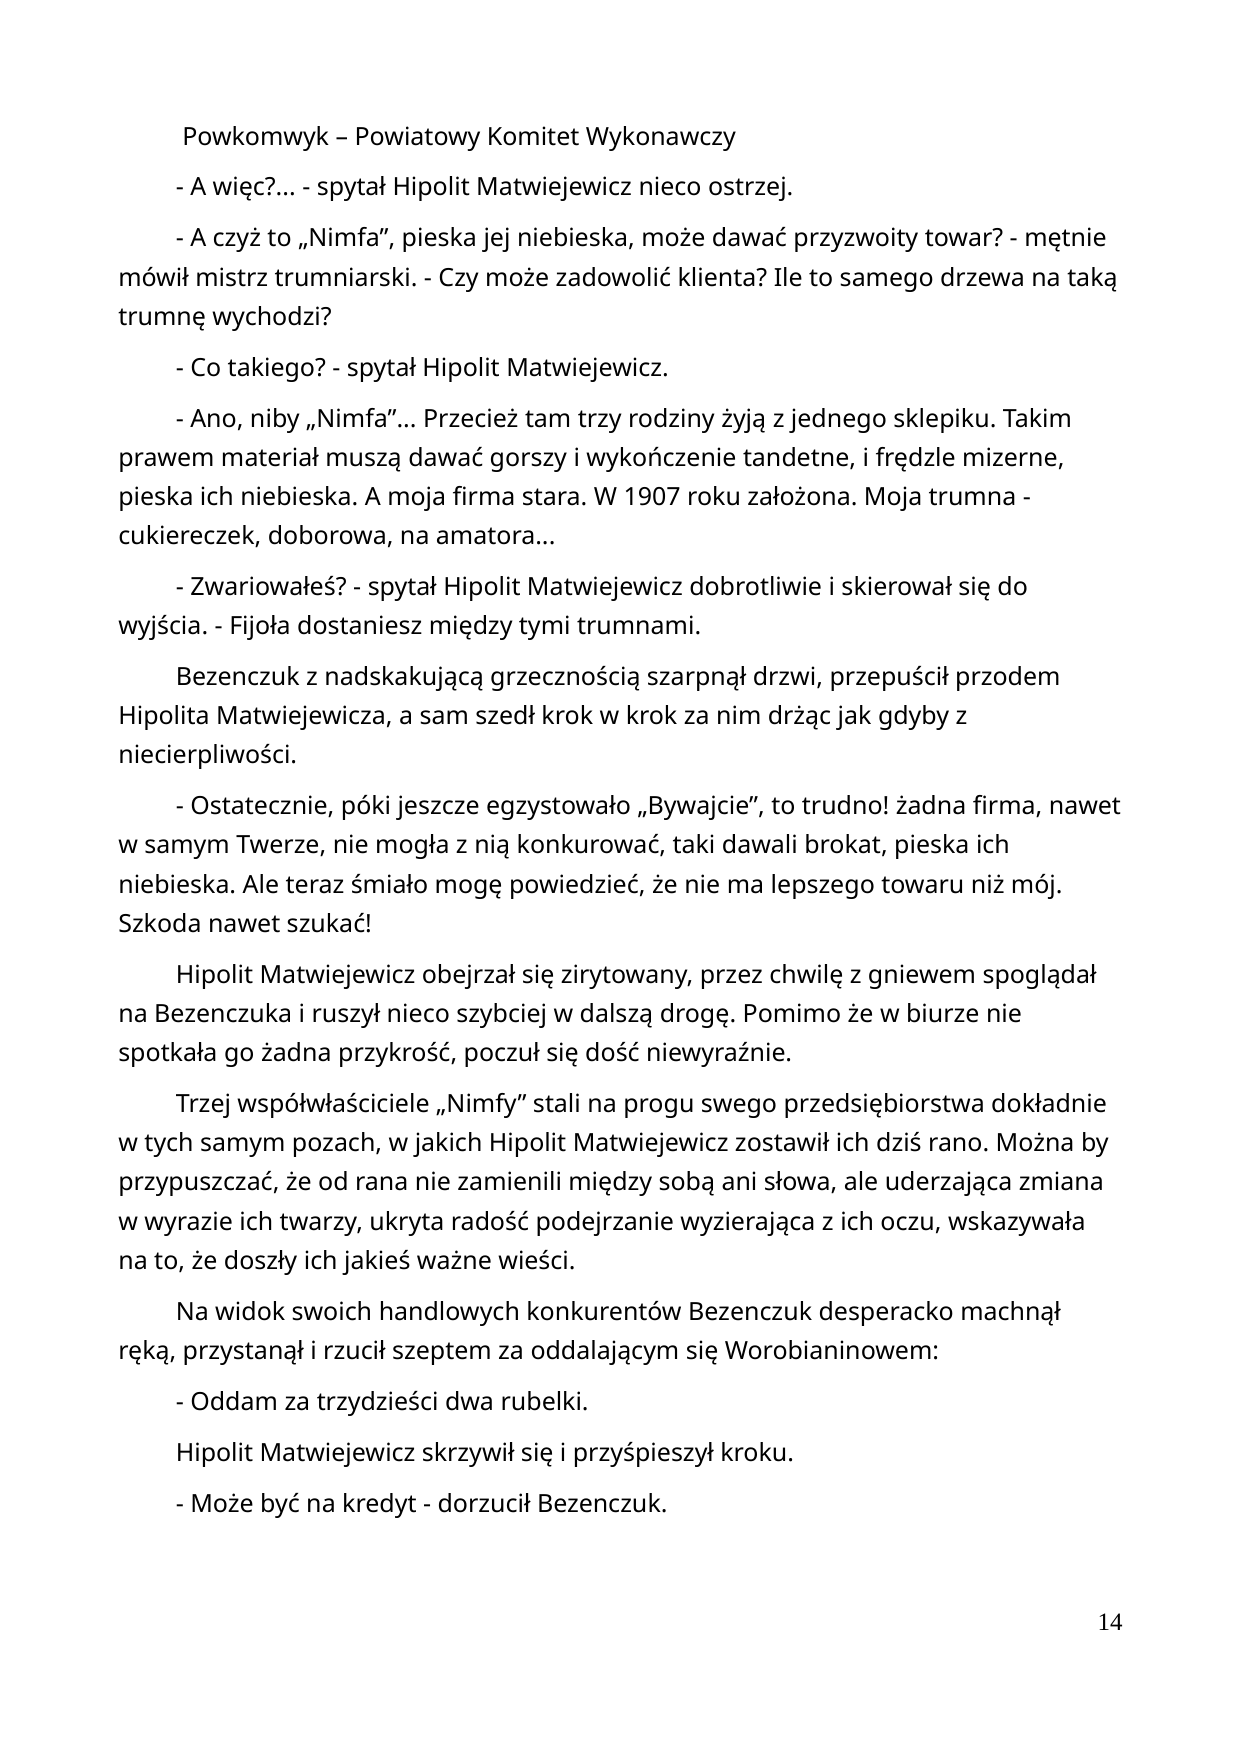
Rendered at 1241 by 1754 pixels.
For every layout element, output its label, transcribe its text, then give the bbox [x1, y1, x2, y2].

text Powkomwyk – Powiatowy Komitet Wykonawczy [118, 118, 1122, 152]
text - Oddam za trzydzieści dwa rubelki. [118, 1383, 1122, 1417]
text Hipolit Matwiejewicz skrzywił się i przyśpieszył kroku. [118, 1434, 1122, 1468]
text - Ano, niby „Nimfa”... Przecież tam trzy rodziny żyją z jednego sklepiku. Takim prawem materiał muszą dawać gorszy i wykończenie tandetne, i frędzle mizerne, pieska ich niebieska. A moja firma stara. W 1907 roku założona. Moja trumna - cukiereczek, doborowa, na amatora... [118, 400, 1122, 552]
text - Co takiego? - spytał Hipolit Matwiejewicz. [118, 349, 1122, 383]
text Hipolit Matwiejewicz obejrzał się zirytowany, przez chwilę z gniewem spoglądał na Bezenczuka i ruszył nieco szybciej w dalszą drogę. Pomimo że w biurze nie spotkała go żadna przykrość, poczuł się dość niewyraźnie. [118, 956, 1122, 1069]
text Na widok swoich handlowych konkurentów Bezenczuk desperacko machnął ręką, przystanął i rzucił szeptem za oddalającym się Worobianinowem: [118, 1293, 1122, 1367]
text - A czyż to „Nimfa”, pieska jej niebieska, może dawać przyzwoity towar? - mętnie mówił mistrz trumniarski. - Czy może zadowolić klienta? Ile to samego drzewa na taką trumnę wychodzi? [118, 220, 1122, 332]
text - A więc?... - spytał Hipolit Matwiejewicz nieco ostrzej. [118, 169, 1122, 203]
text - Może być na kredyt - dorzucił Bezenczuk. [118, 1485, 1122, 1519]
text Bezenczuk z nadskakującą grzecznością szarpnął drzwi, przepuścił przodem Hipolita Matwiejewicza, a sam szedł krok w krok za nim drżąc jak gdyby z niecierpliwości. [118, 659, 1122, 771]
text Trzej współwłaściciele „Nimfy” stali na progu swego przedsiębiorstwa dokładnie w tych samym pozach, w jakich Hipolit Matwiejewicz zostawił ich dziś rano. Można by przypuszczać, że od rana nie zamienili między sobą ani słowa, ale uderzająca zmiana w wyrazie ich twarzy, ukryta radość podejrzanie wyzierająca z ich oczu, wskazywała na to, że doszły ich jakieś ważne wieści. [118, 1086, 1122, 1276]
text - Zwariowałeś? - spytał Hipolit Matwiejewicz dobrotliwie i skierował się do wyjścia. - Fijoła dostaniesz między tymi trumnami. [118, 569, 1122, 642]
text - Ostatecznie, póki jeszcze egzystowało „Bywajcie”, to trudno! żadna firma, nawet w samym Twerze, nie mogła z nią konkurować, taki dawali brokat, pieska ich niebieska. Ale teraz śmiało mogę powiedzieć, że nie ma lepszego towaru niż mój. Szkoda nawet szukać! [118, 788, 1122, 939]
